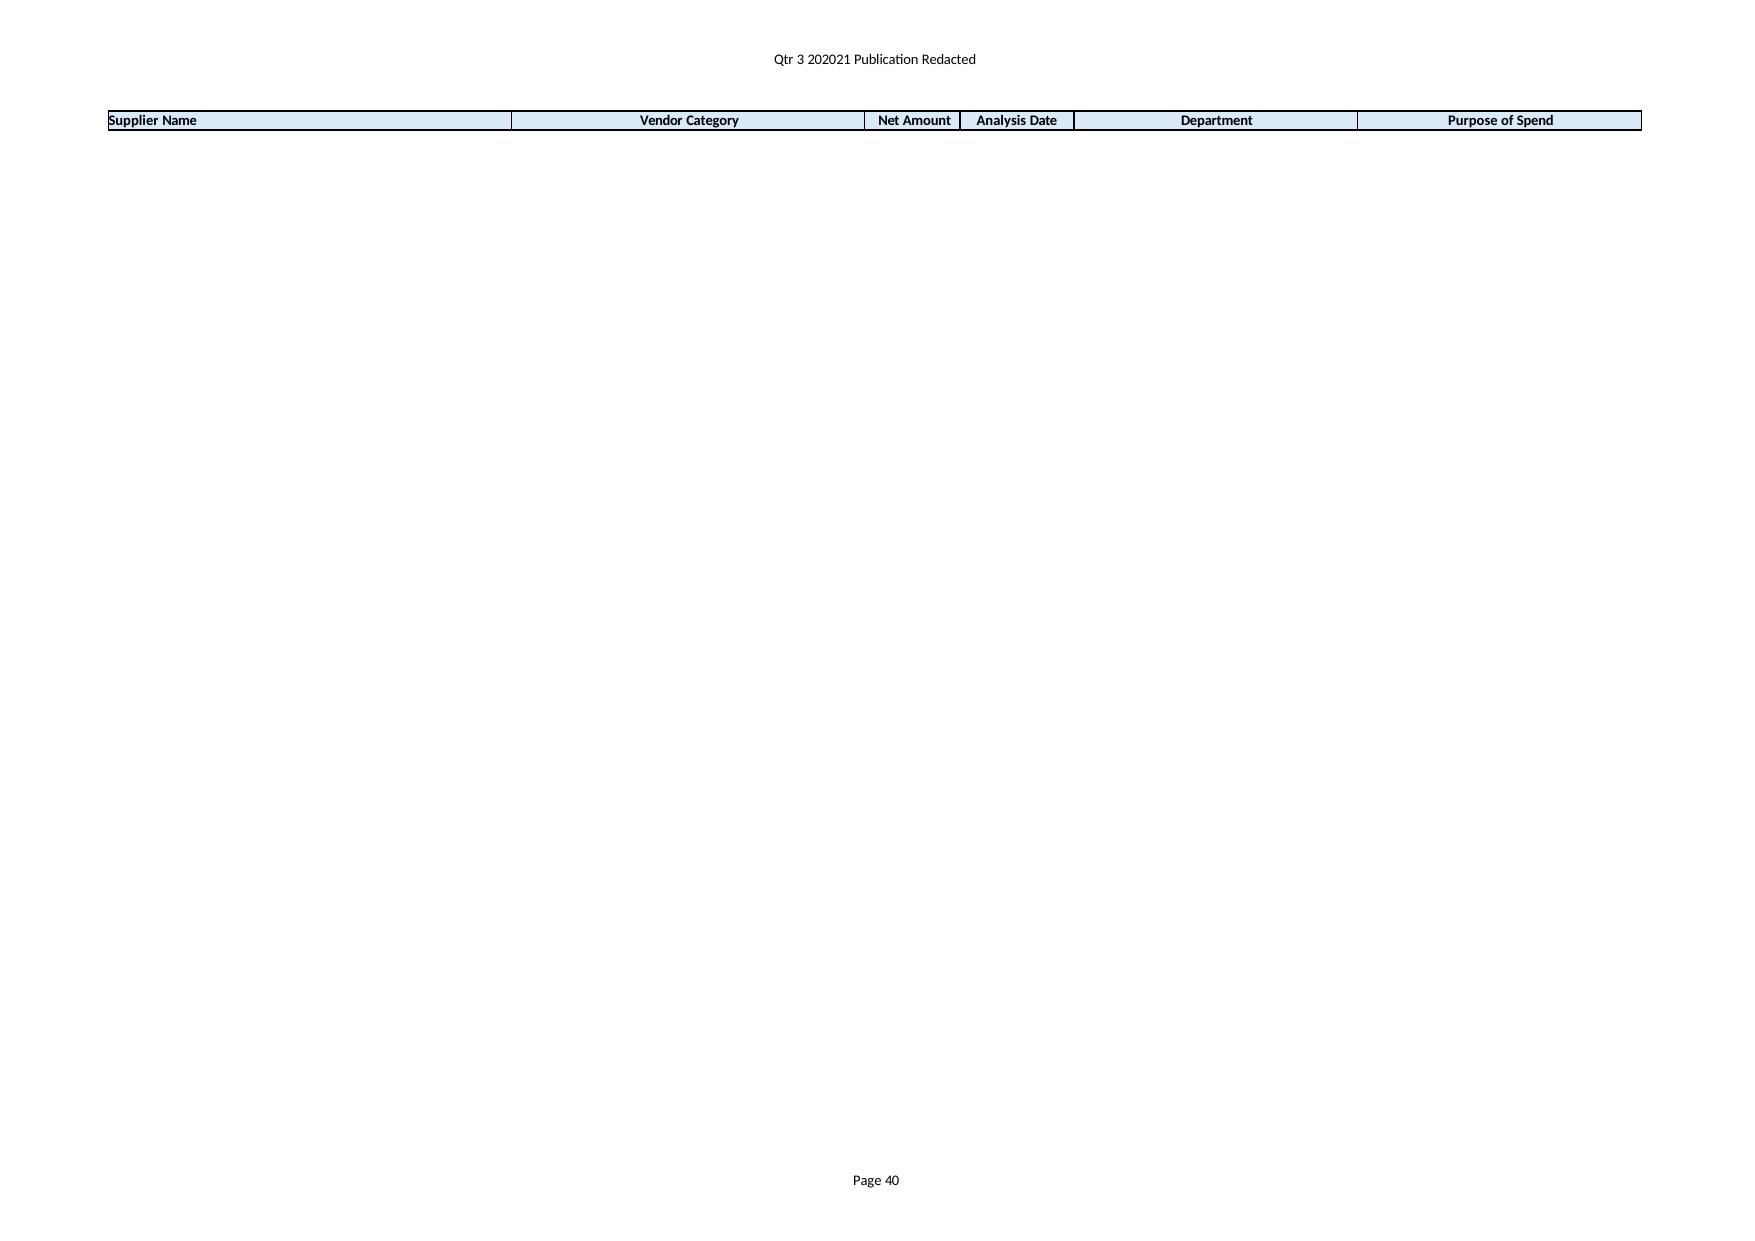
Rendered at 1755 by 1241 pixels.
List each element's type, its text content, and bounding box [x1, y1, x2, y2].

table_header Net Amount [865, 112, 959, 129]
table_header Vendor Category [512, 112, 864, 129]
table_header Department [1075, 112, 1357, 129]
table_header Purpose of Spend [1358, 112, 1641, 129]
table_header Supplier Name [109, 112, 511, 129]
table_header Analysis Date [961, 112, 1073, 129]
